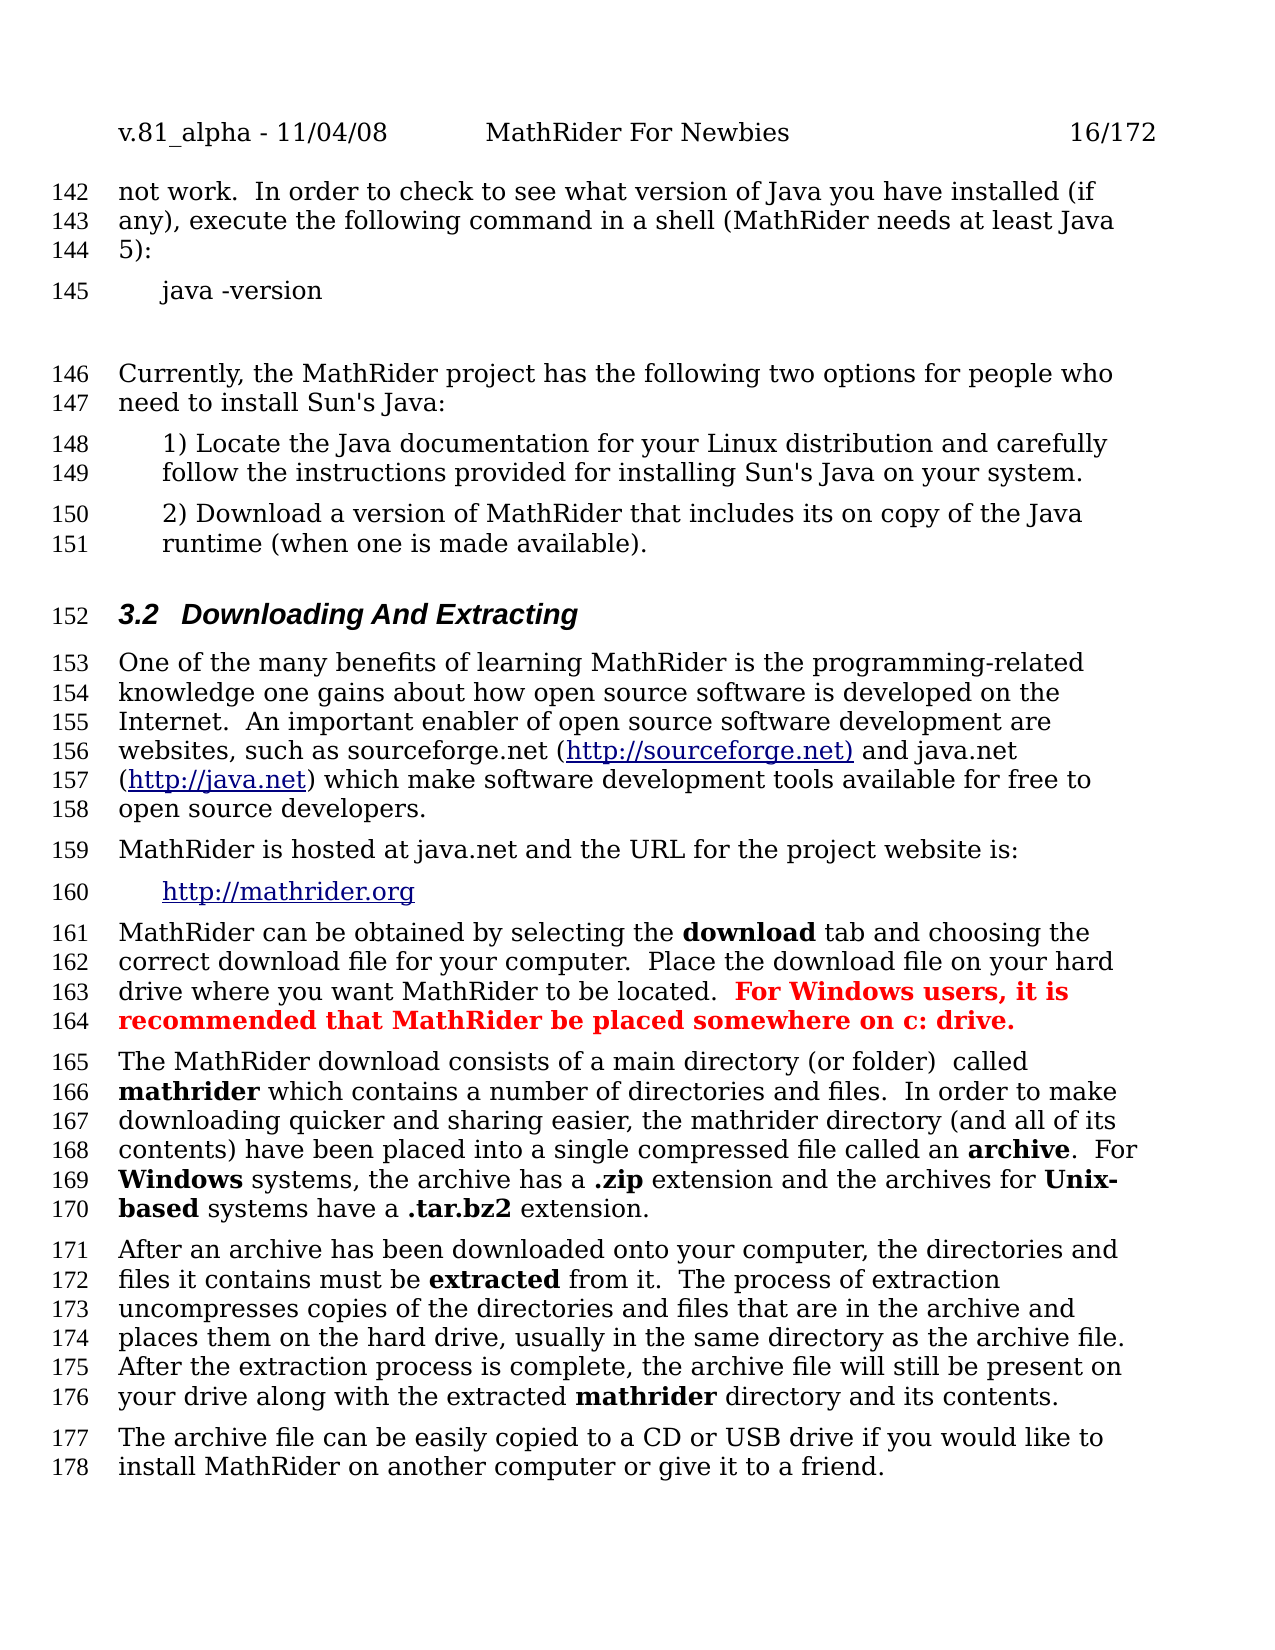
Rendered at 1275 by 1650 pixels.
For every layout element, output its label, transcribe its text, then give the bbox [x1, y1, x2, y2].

subtitle Downloading And Extracting [118, 597, 1157, 631]
text The MathRider download consists of a main directory (or folder) called mathrider which contains a number of directories and files. In order to make downloading quicker and sharing easier, the mathrider directory (and all of its contents) have been placed into a single compressed file called an archive. For Windows systems, the archive has a .zip extension and the archives for Unix-based systems have a .tar.bz2 extension. [118, 1048, 1157, 1223]
text MathRider is hosted at java.net and the URL for the project website is: [118, 836, 1157, 865]
text After an archive has been downloaded onto your computer, the directories and files it contains must be extracted from it. The process of extraction uncompresses copies of the directories and files that are in the archive and places them on the hard drive, usually in the same directory as the archive file. After the extraction process is complete, the archive file will still be present on your drive along with the extracted mathrider directory and its contents. [118, 1236, 1157, 1411]
text http://mathrider.org [162, 877, 1157, 906]
text not work. In order to check to see what version of Java you have installed (if any), execute the following command in a shell (MathRider needs at least Java 5): [118, 177, 1157, 264]
text One of the many benefits of learning MathRider is the programming-related knowledge one gains about how open source software is developed on the Internet. An important enabler of open source software development are websites, such as sourceforge.net (http://sourceforge.net) and java.net (http://java.net) which make software development tools available for free to open source developers. [118, 649, 1157, 824]
text 2) Download a version of MathRider that includes its on copy of the Java runtime (when one is made available). [162, 500, 1157, 558]
text MathRider can be obtained by selecting the download tab and choosing the correct download file for your computer. Place the download file on your hard drive where you want MathRider to be located. For Windows users, it is recommended that MathRider be placed somewhere on c: drive. [118, 918, 1157, 1036]
text 1) Locate the Java documentation for your Linux distribution and carefully follow the instructions provided for installing Sun's Java on your system. [162, 429, 1157, 488]
text java -version [162, 276, 1157, 306]
text The archive file can be easily copied to a CD or USB drive if you would like to install MathRider on another computer or give it to a friend. [118, 1423, 1157, 1481]
text Currently, the MathRider project has the following two options for people who need to install Sun's Java: [118, 359, 1157, 417]
